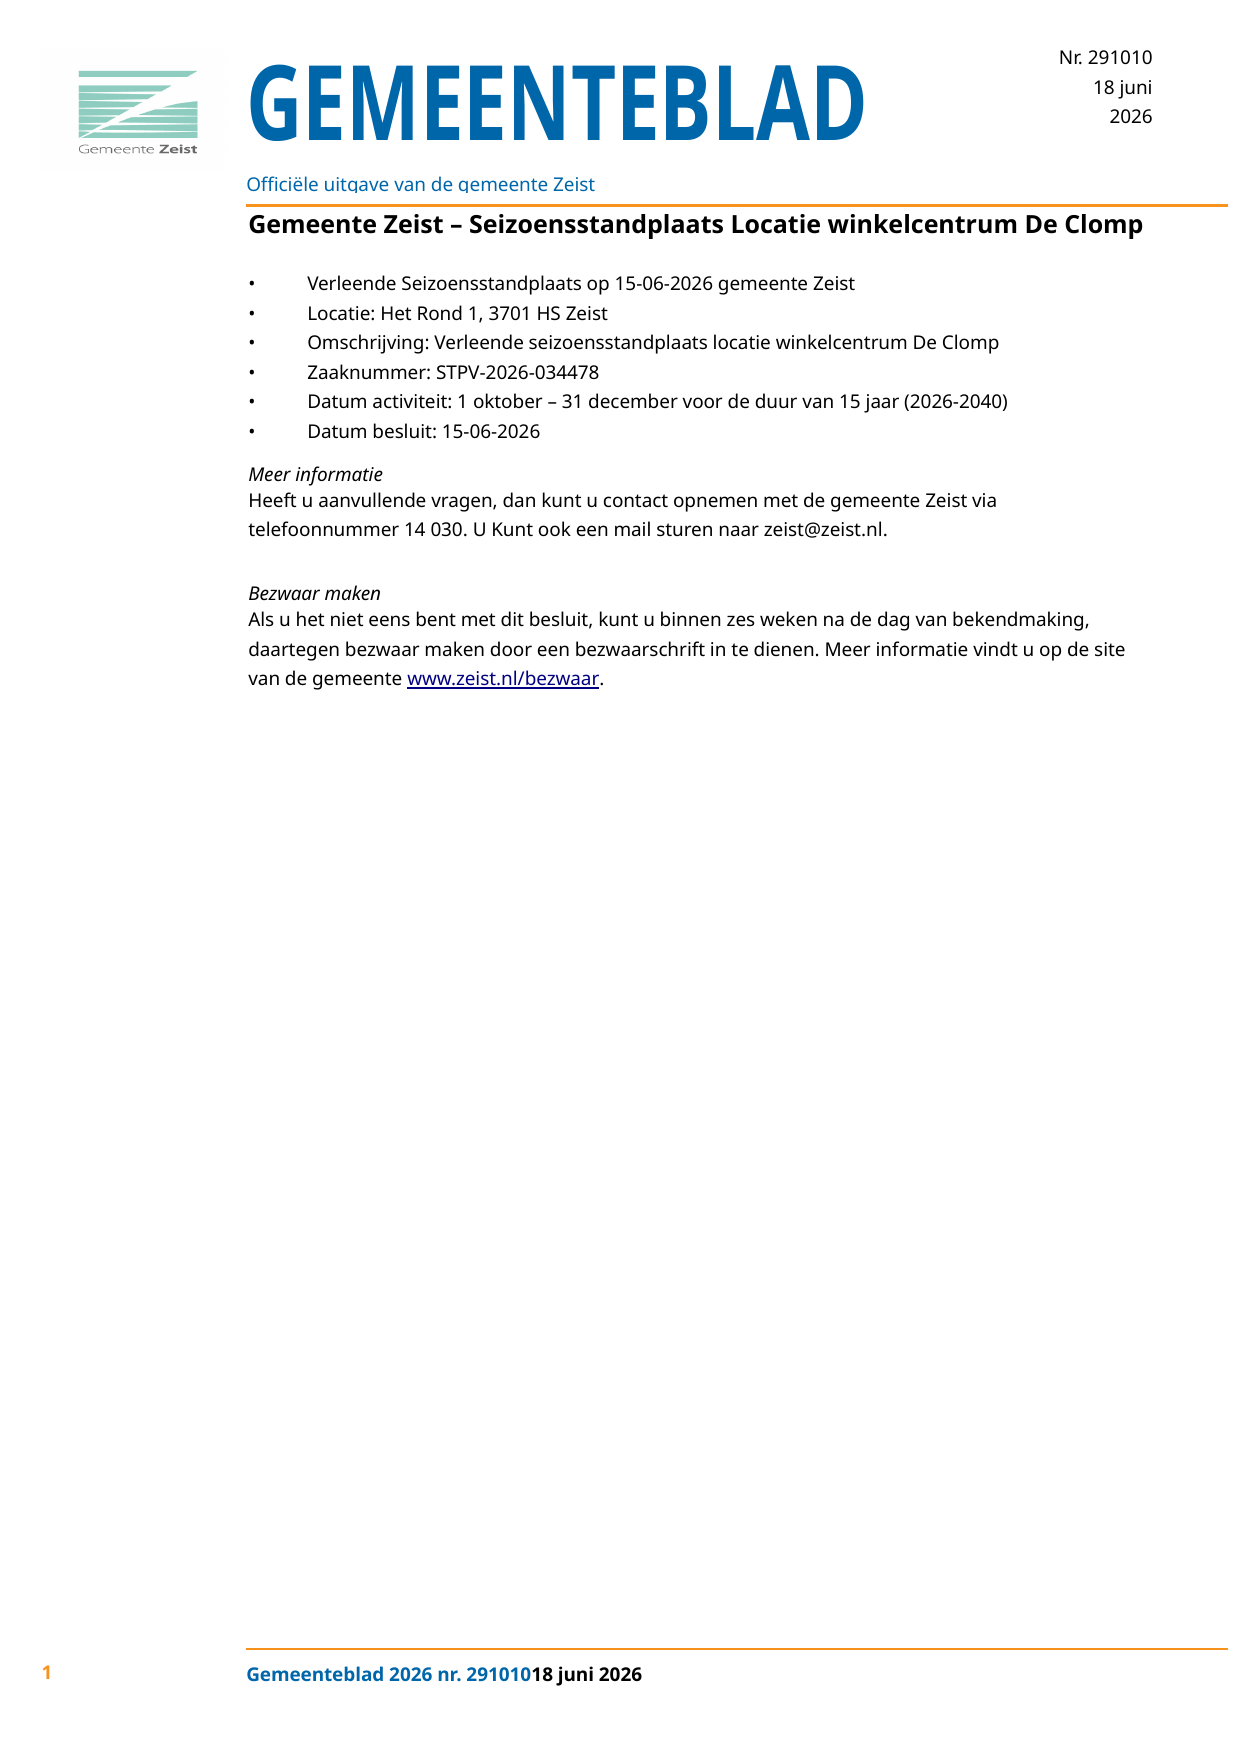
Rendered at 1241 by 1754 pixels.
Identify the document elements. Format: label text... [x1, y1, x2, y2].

list Zaaknummer: STPV-2026-034478 [248, 359, 1152, 385]
list Locatie: Het Rond 1, 3701 HS Zeist [248, 300, 1152, 326]
text Bezwaar maken [248, 581, 1152, 606]
text Als u het niet eens bent met dit besluit, kunt u binnen zes weken na de dag van bekendmaking, daartegen bezwaar maken door een bezwaarschrift in te dienen. Meer informatie vindt u op de site van de gemeente www.zeist.nl/bezwaar. [248, 606, 1152, 691]
list Datum besluit: 15-06-2026 [248, 418, 1152, 444]
list Verleende Seizoensstandplaats op 15-06-2026 gemeente Zeist [248, 270, 1152, 296]
list Datum activiteit: 1 oktober – 31 december voor de duur van 15 jaar (2026-2040) [248, 389, 1152, 414]
text Heeft u aanvullende vragen, dan kunt u contact opnemen met de gemeente Zeist via telefoonnummer 14 030. U Kunt ook een mail sturen naar zeist@zeist.nl. [248, 487, 1152, 542]
text Meer informatie [248, 461, 1152, 487]
list Omschrijving: Verleende seizoensstandplaats locatie winkelcentrum De Clomp [248, 329, 1152, 355]
picture [41, 47, 231, 172]
text Gemeente Zeist – Seizoensstandplaats Locatie winkelcentrum De Clomp [248, 207, 1152, 241]
